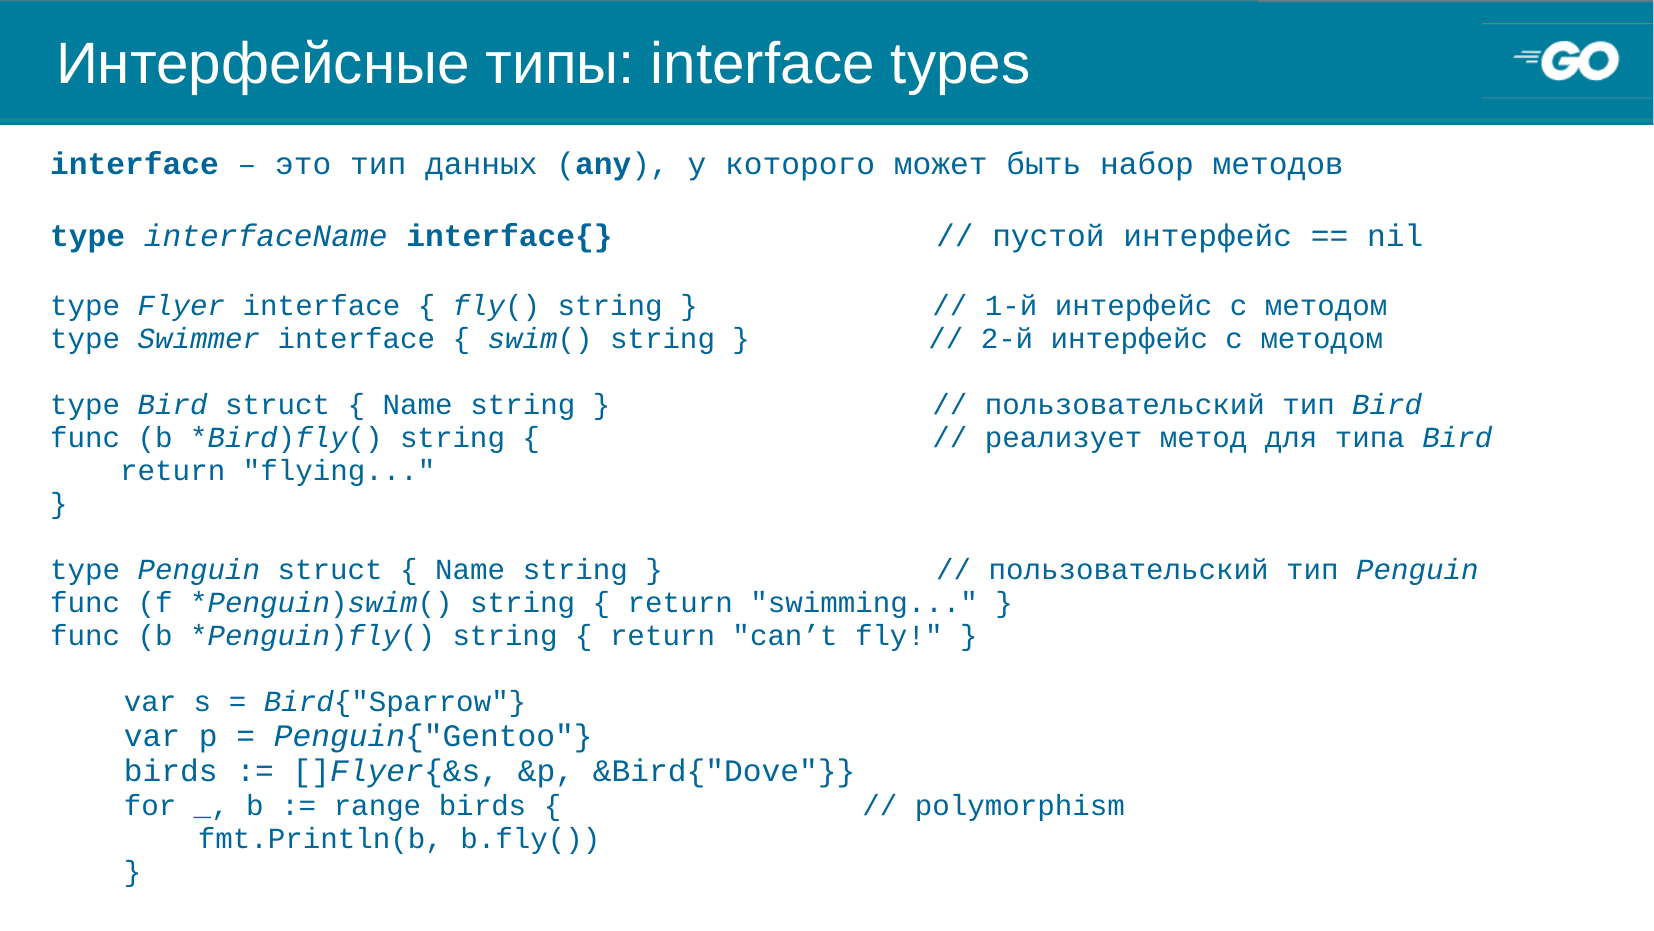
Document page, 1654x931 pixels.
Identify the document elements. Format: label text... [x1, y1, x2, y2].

text_box Интерфейсные типы: interface types [41, 23, 1495, 104]
text_box interface – это тип данных (any), у которого может быть набор методов type interfaceName interface{} // пустой интерфейс == nil type Flyer interface { fly() string } // 1-й интерфейс с методом type Swimmer interface { swim() string } // 2-й интерфейс с методом type Bird struct { Name string } // пользовательский тип Bird func (b *Bird)fly() string { // реализует метод для типа Bird return "flying..." } type Penguin struct { Name string } // пользовательский тип Penguin func (f *Penguin)swim() string { return "swimming..." } func (b *Penguin)fly() string { return "can’t fly!" } var s = Bird{"Sparrow"} var p = Penguin{"Gentoo"} birds := []Flyer{&s, &p, &Bird{"Dove"}} for _, b := range birds { // polymorphism fmt.Println(b, b.fly()) } [35, 141, 1619, 898]
picture [1542, 41, 1619, 81]
